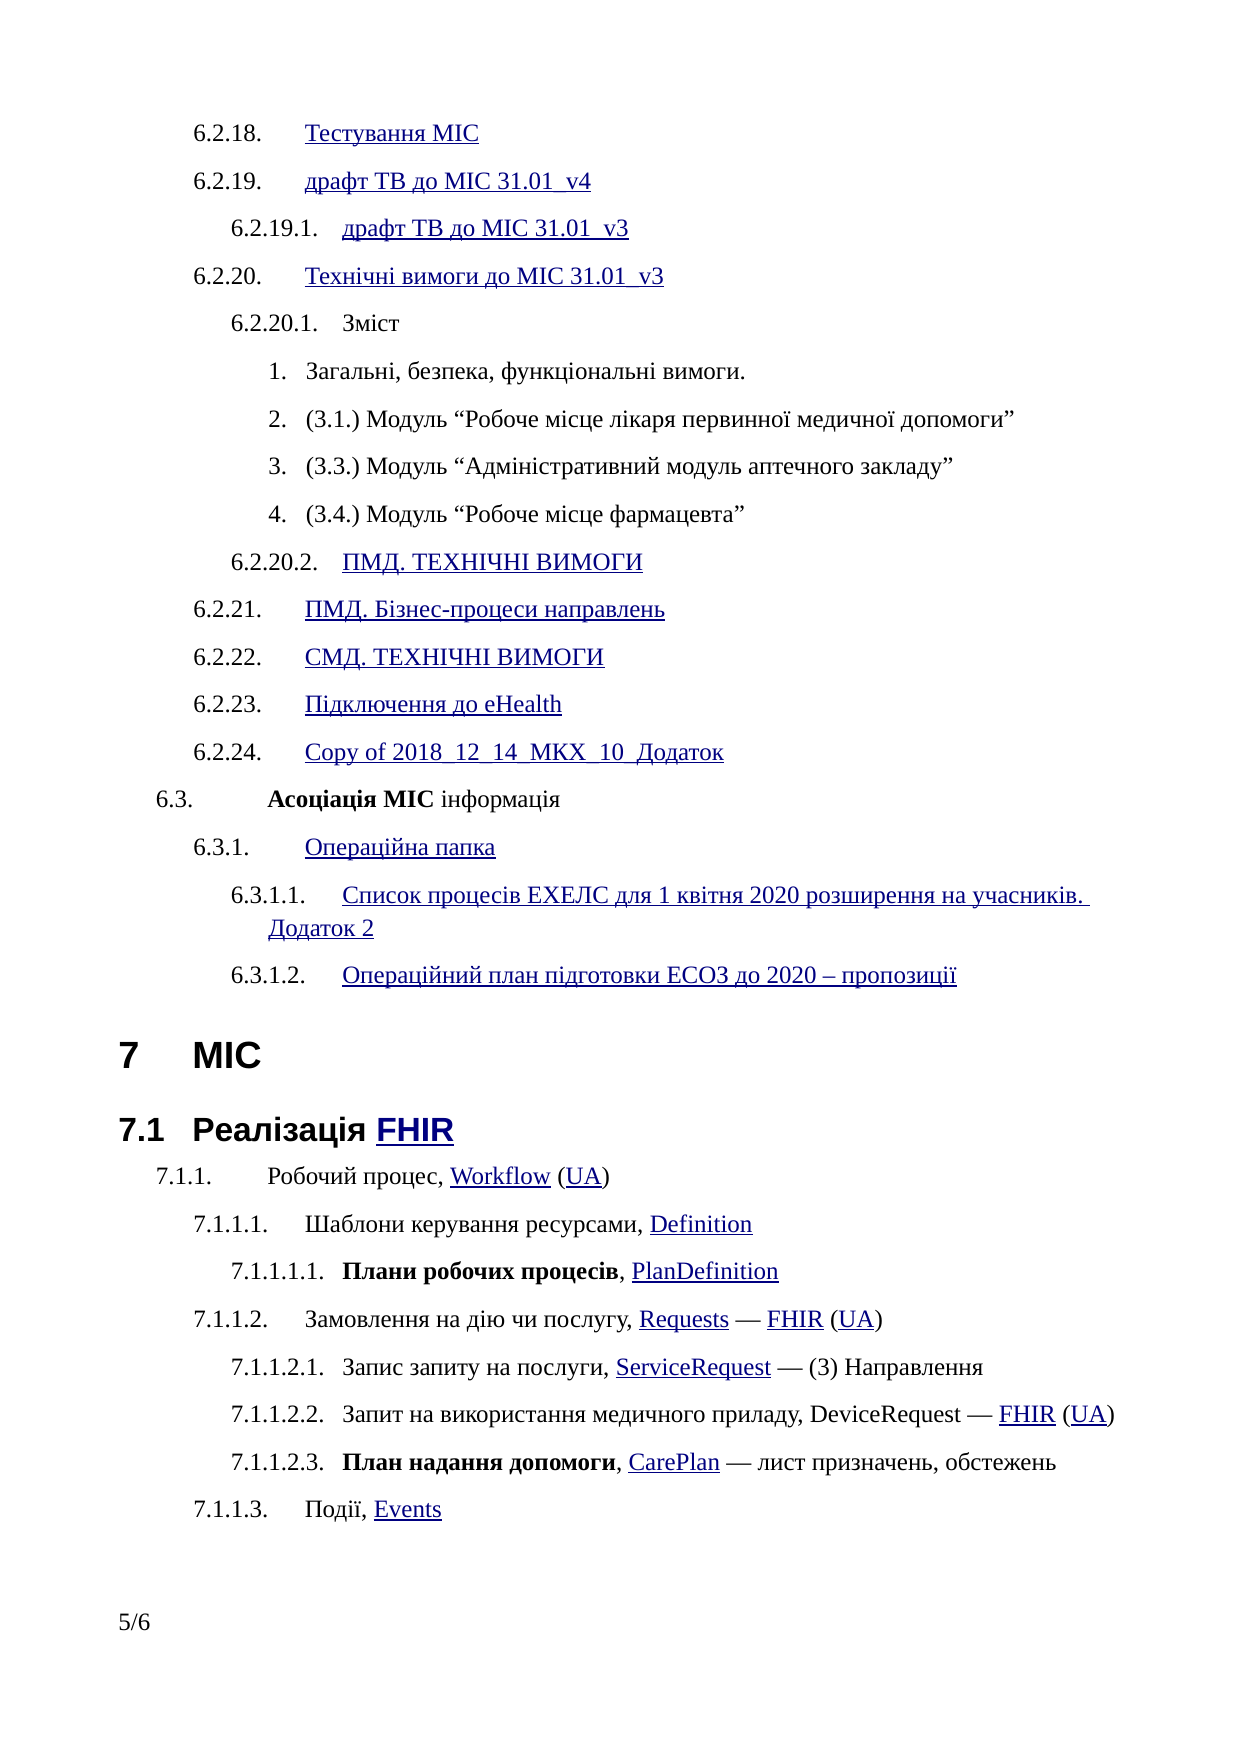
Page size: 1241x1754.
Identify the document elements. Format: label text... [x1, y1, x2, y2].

subtitle МІС [118, 1033, 1122, 1077]
list СМД. ТЕХНІЧНІ ВИМОГИ [193, 642, 1122, 671]
list Загальні, безпека, функціональні вимоги. [268, 356, 1122, 385]
list (3.4.) Модуль “Робоче місце фармацевта” [268, 499, 1122, 528]
list План надання допомоги, CarePlan — лист призначень, обстежень [231, 1447, 1122, 1476]
list Запис запиту на послуги, ServiceRequest — (3) Направлення [231, 1352, 1122, 1380]
list драфт ТВ до МІС 31.01_v3 [231, 213, 1122, 242]
list Підключення до eHealth [193, 689, 1122, 718]
list Технічні вимоги до МІС 31.01_v3 [193, 261, 1122, 290]
list Замовлення на дію чи послугу, Requests — FHIR (UA) [193, 1304, 1122, 1333]
list Операційна папка [193, 832, 1122, 861]
list Тестування МІС [193, 118, 1122, 147]
list ПМД. Бізнес-процеси направлень [193, 594, 1122, 623]
list Шаблони керування ресурсами, Definition [193, 1209, 1122, 1237]
list Зміст [231, 308, 1122, 337]
list Copy of 2018_12_14_МКХ_10_Додаток [193, 737, 1122, 766]
list Події, Events [193, 1494, 1122, 1523]
list Запит на використання медичного приладу, DeviceRequest — FHIR (UA) [231, 1399, 1122, 1428]
list (3.1.) Модуль “Робоче місце лікаря первинної медичної допомоги” [268, 404, 1122, 432]
list драфт ТВ до МІС 31.01_v4 [193, 166, 1122, 194]
list Плани робочих процесів, PlanDefinition [231, 1256, 1122, 1285]
list ПМД. ТЕХНІЧНІ ВИМОГИ [231, 547, 1122, 575]
list Операційний план підготовки ЕСОЗ до 2020 – пропозиції [231, 960, 1122, 989]
list Асоціація МІС інформація [156, 784, 1122, 813]
list Робочий процес, Workflow (UA) [156, 1161, 1122, 1190]
subtitle Реалізація FHIR [118, 1110, 1122, 1149]
list Список процесів ЕХЕЛС для 1 квітня 2020 розширення на учасників. Додаток 2 [231, 880, 1122, 942]
list (3.3.) Модуль “Адміністративний модуль аптечного закладу” [268, 451, 1122, 480]
